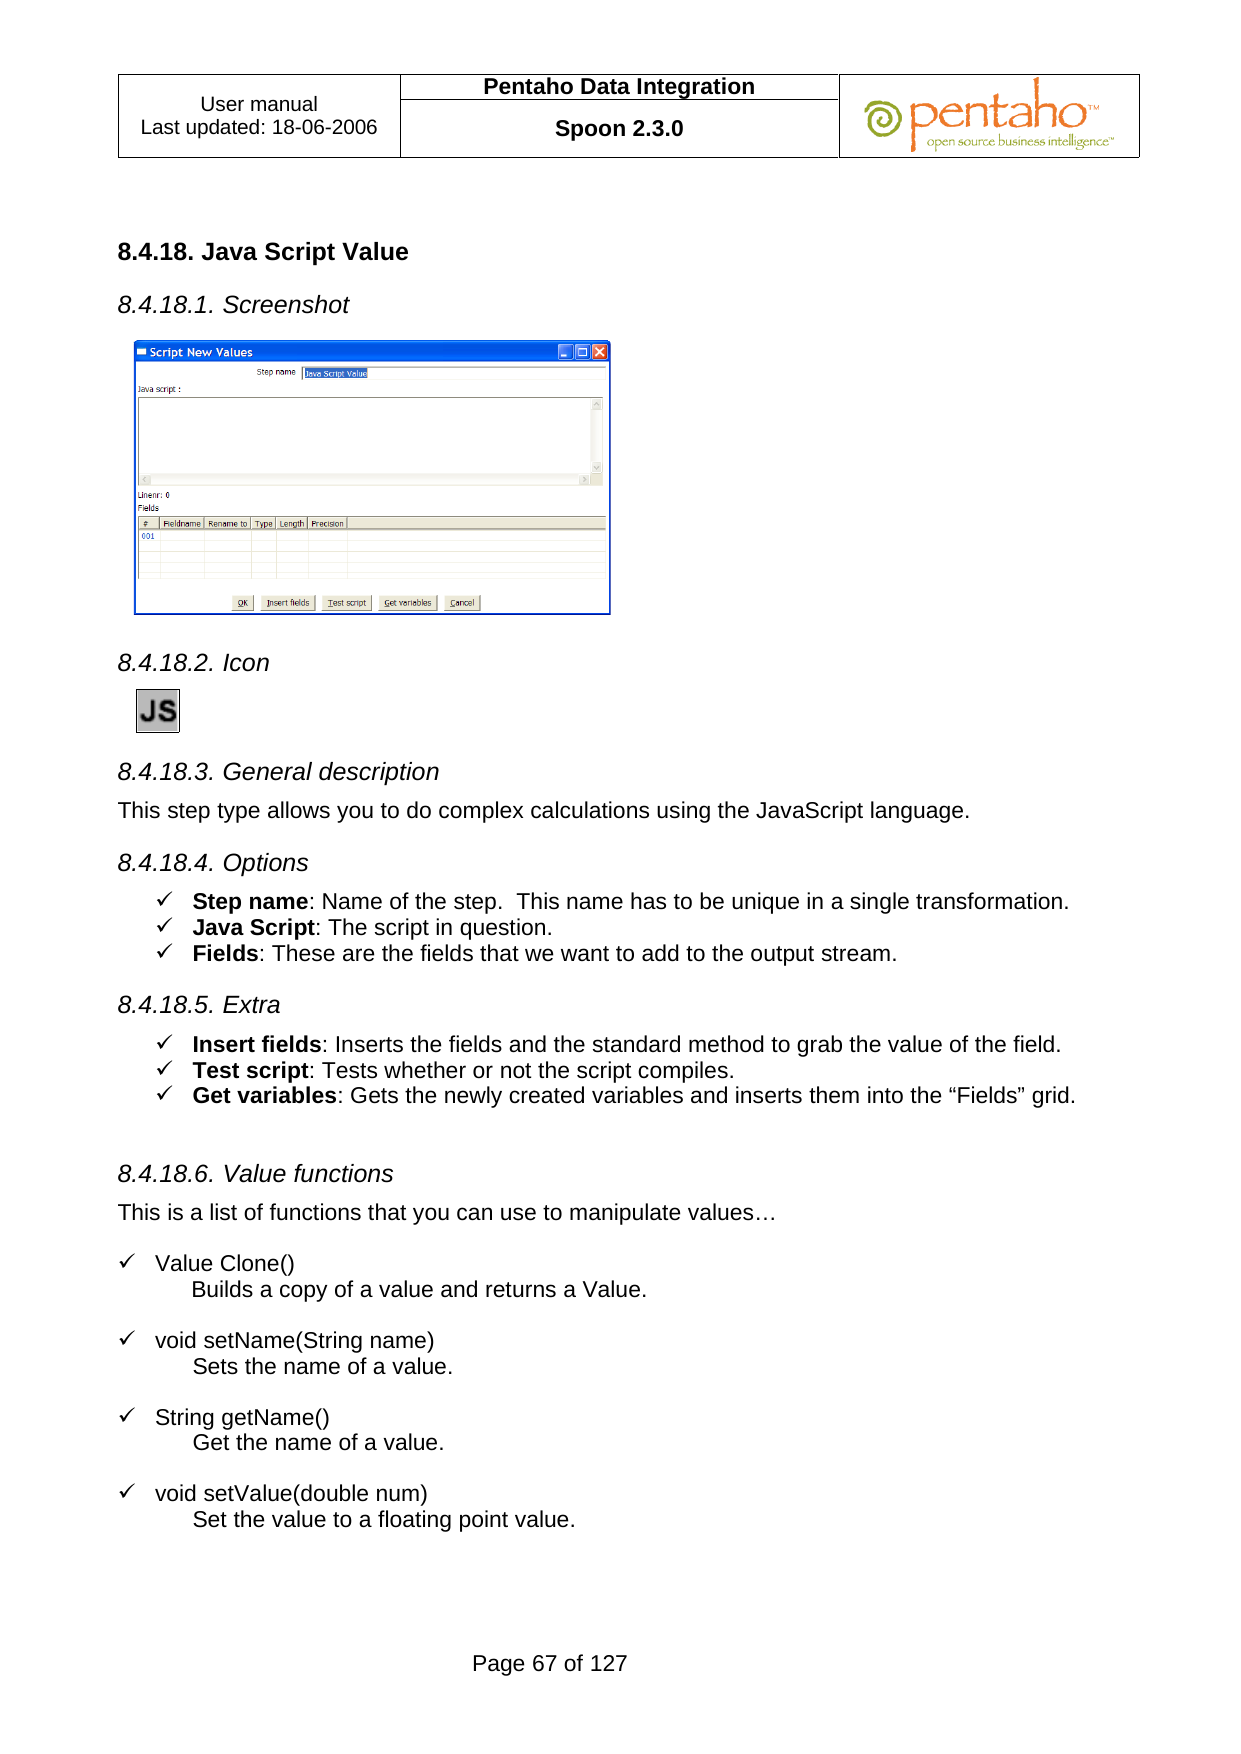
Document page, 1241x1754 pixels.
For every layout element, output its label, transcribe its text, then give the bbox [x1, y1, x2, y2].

list void setName(String name) [117, 1328, 1137, 1353]
list Get variables: Gets the newly created variables and inserts them into the “Fields” grid. [155, 1083, 1137, 1109]
list Insert fields: Inserts the fields and the standard method to grab the value of the field. [155, 1032, 1137, 1057]
picture [133, 340, 611, 615]
list void setValue(double num) [117, 1481, 1137, 1507]
list Value Clone() [117, 1251, 1137, 1277]
subtitle Options [117, 848, 1137, 876]
subtitle Icon [117, 649, 1137, 677]
text Set the value to a floating point value. [192, 1507, 1137, 1532]
subtitle General description [117, 757, 1137, 785]
list Step name: Name of the step. This name has to be unique in a single transformation. [155, 889, 1137, 914]
subtitle Extra [117, 991, 1137, 1019]
list Test script: Tests whether or not the script compiles. [155, 1057, 1137, 1083]
text This step type allows you to do complex calculations using the JavaScript language. [117, 798, 1137, 823]
list Java Script: The script in question. [155, 914, 1137, 940]
subtitle Value functions [117, 1159, 1137, 1187]
text Sets the name of a value. [192, 1353, 1137, 1379]
list String getName() [117, 1404, 1137, 1430]
text Get the name of a value. [192, 1430, 1137, 1456]
list Fields: These are the fields that we want to add to the output stream. [155, 940, 1137, 966]
subtitle Java Script Value [117, 238, 1137, 266]
text This is a list of functions that you can use to manipulate values… [117, 1200, 1137, 1225]
text Builds a copy of a value and returns a Value. [117, 1277, 1137, 1302]
subtitle Screenshot [117, 291, 1137, 319]
